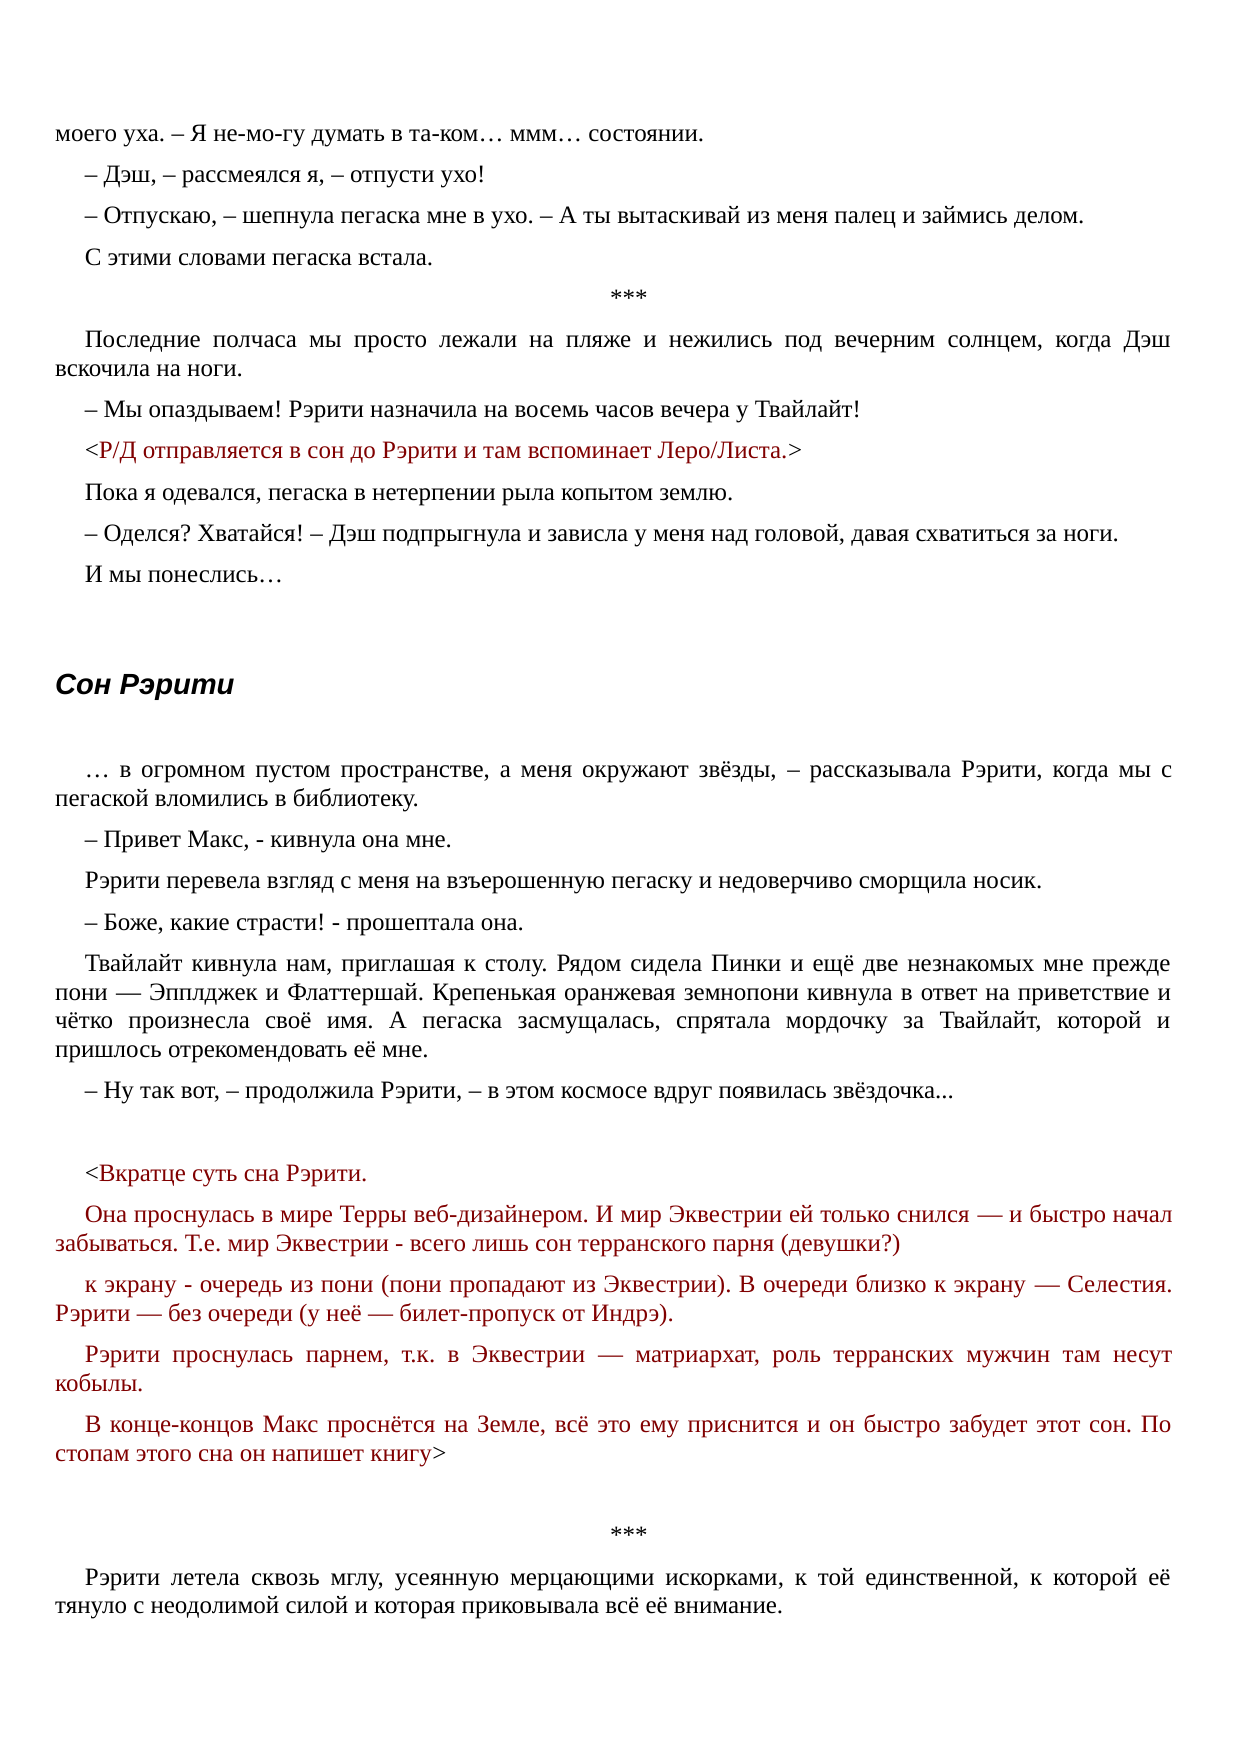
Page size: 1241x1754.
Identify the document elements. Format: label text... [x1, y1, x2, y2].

text В конце-концов Макс проснётся на Земле, всё это ему приснится и он быстро забудет этот сон. По стопам этого сна он напишет книгу> [55, 1409, 1172, 1467]
text Твайлайт кивнула нам, приглашая к столу. Рядом сидела Пинки и ещё две незнакомых мне прежде пони — Эпплджек и Флаттершай. Крепенькая оранжевая земнопони кивнула в ответ на приветствие и чётко произнесла своё имя. А пегаска засмущалась, спрятала мордочку за Твайлайт, которой и пришлось отрекомендовать её мне. [55, 948, 1172, 1063]
text И мы понеслись… [55, 559, 1172, 588]
text – Привет Макс, - кивнула она мне. [55, 824, 1172, 853]
text моего уха. – Я не-мо-гу думать в та-ком… ммм… состоянии. [55, 118, 1172, 147]
text Рэрити проснулась парнем, т.к. в Эквестрии — матриархат, роль терранских мужчин там несут кобылы. [55, 1339, 1172, 1397]
text *** [55, 1520, 1172, 1549]
text <Р/Д отправляется в сон до Рэрити и там вспоминает Леро/Листа.> [55, 436, 1172, 464]
text Пока я одевался, пегаска в нетерпении рыла копытом землю. [55, 477, 1172, 506]
text Она проснулась в мире Терры веб-дизайнером. И мир Эквестрии ей только снился — и быстро начал забываться. Т.е. мир Эквестрии - всего лишь сон терранского парня (девушки?) [55, 1199, 1172, 1257]
text Рэрити перевела взгляд с меня на взъерошенную пегаску и недоверчиво сморщила носик. [55, 865, 1172, 894]
text С этими словами пегаска встала. [55, 242, 1172, 271]
text – Ну так вот, – продолжила Рэрити, – в этом космосе вдруг появилась звёздочка... [55, 1075, 1172, 1104]
text – Мы опаздываем! Рэрити назначила на восемь часов вечера у Твайлайт! [55, 394, 1172, 423]
text – Отпускаю, – шепнула пегаска мне в ухо. – А ты вытаскивай из меня палец и займись делом. [55, 201, 1172, 229]
text … в огромном пустом пространстве, а меня окружают звёзды, – рассказывала Рэрити, когда мы с пегаской вломились в библиотеку. [55, 754, 1172, 812]
text Рэрити летела сквозь мглу, усеянную мерцающими искорками, к той единственной, к которой её тянуло с неодолимой силой и которая приковывала всё её внимание. [55, 1562, 1172, 1619]
subtitle Сон Рэрити [55, 667, 1172, 700]
text Последние полчаса мы просто лежали на пляже и нежились под вечерним солнцем, когда Дэш вскочила на ноги. [55, 324, 1172, 382]
text к экрану - очередь из пони (пони пропадают из Эквестрии). В очереди близко к экрану — Селестия. Рэрити — без очереди (у неё — билет-пропуск от Индрэ). [55, 1269, 1172, 1327]
text – Боже, какие страсти! - прошептала она. [55, 907, 1172, 935]
text – Оделся? Хватайся! – Дэш подпрыгнула и зависла у меня над головой, давая схватиться за ноги. [55, 518, 1172, 547]
text <Вкратце суть сна Рэрити. [55, 1158, 1172, 1187]
text *** [55, 283, 1172, 312]
text – Дэш, – рассмеялся я, – отпусти ухо! [55, 159, 1172, 188]
